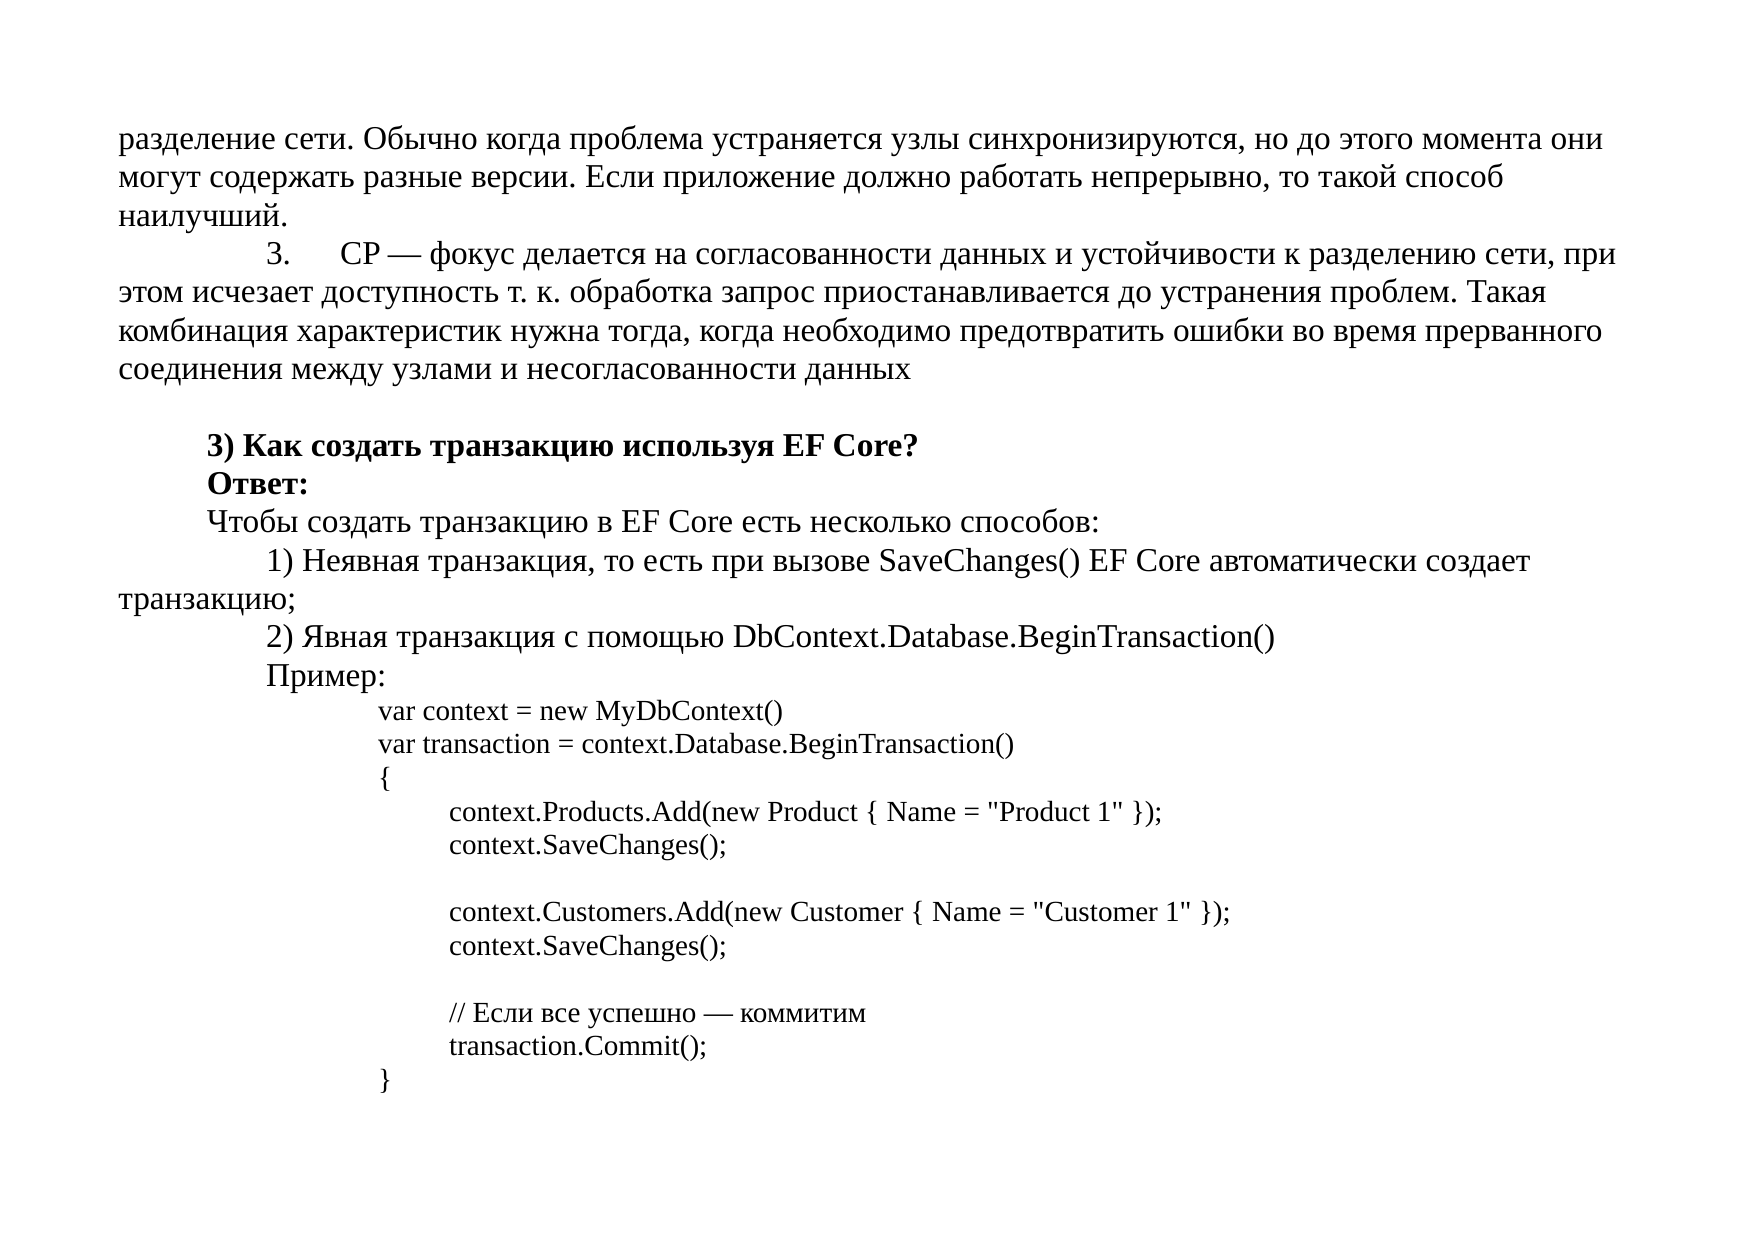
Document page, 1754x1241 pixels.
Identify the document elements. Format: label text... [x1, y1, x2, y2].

text context.Customers.Add(new Customer { Name = "Customer 1" }); [118, 894, 1636, 928]
text // Если все успешно — коммитим [118, 995, 1636, 1028]
text 3) Как создать транзакцию используя EF Core? [118, 425, 1636, 463]
text 2) Явная транзакция с помощью DbContext.Database.BeginTransaction() [118, 616, 1636, 655]
text context.Products.Add(new Product { Name = "Product 1" }); [118, 794, 1636, 827]
text Пример: [118, 655, 1636, 693]
text { [118, 760, 1636, 794]
text 1) Неявная транзакция, то есть при вызове SaveChanges() EF Core автоматически создает транзакцию; [118, 540, 1636, 616]
text Чтобы создать транзакцию в EF Core есть несколько способов: [118, 501, 1636, 540]
list CP — фокус делается на согласованности данных и устойчивости к разделению сети, при этом исчезает доступность т. к. обработка запрос приостанавливается до устранения проблем. Такая комбинация характеристик нужна тогда, когда необходимо предотвратить ошибки во время прерванного соединения между узлами и несогласованности данных [118, 233, 1636, 386]
text context.SaveChanges(); [118, 928, 1636, 961]
text transaction.Commit(); [118, 1028, 1636, 1062]
list разделение сети. Обычно когда проблема устраняется узлы синхронизируются, но до этого момента они могут содержать разные версии. Если приложение должно работать непрерывно, то такой способ наилучший. [118, 118, 1636, 233]
text var transaction = context.Database.BeginTransaction() [118, 727, 1636, 760]
text } [118, 1062, 1636, 1096]
text context.SaveChanges(); [118, 827, 1636, 861]
text Ответ: [118, 463, 1636, 501]
text var context = new MyDbContext() [118, 693, 1636, 727]
